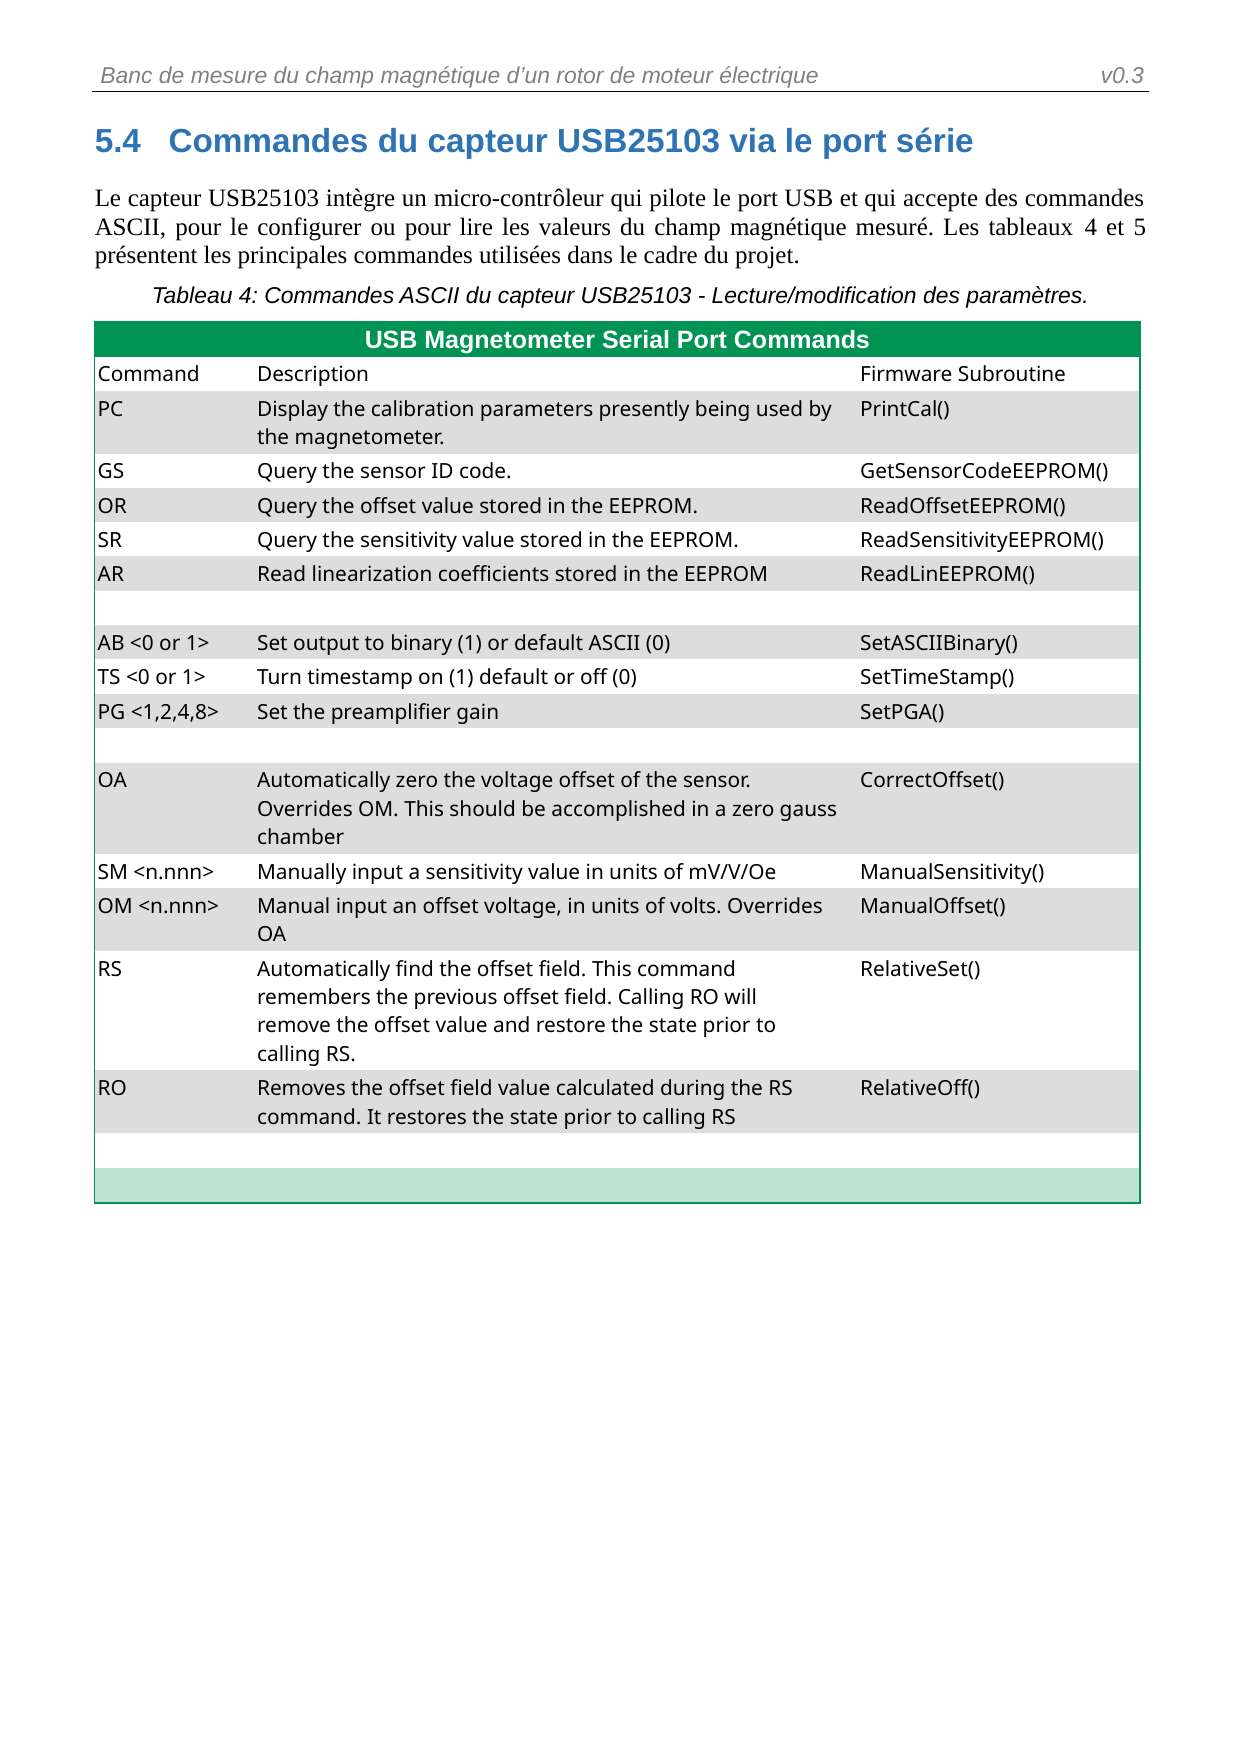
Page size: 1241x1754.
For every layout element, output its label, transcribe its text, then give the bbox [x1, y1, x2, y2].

table_cell Turn timestamp on (1) default or off (0) [254, 660, 857, 694]
table_cell PrintCal() [857, 391, 1139, 454]
table_cell [95, 1133, 254, 1168]
table_cell Query the sensitivity value stored in the EEPROM. [254, 522, 857, 556]
table_cell Display the calibration parameters presently being used by the magnetometer. [254, 391, 857, 454]
table_cell [857, 1168, 1139, 1202]
subtitle Commandes du capteur USB25103 via le port série [94, 121, 1146, 159]
table_cell GetSensorCodeEEPROM() [857, 454, 1139, 488]
table_cell [857, 591, 1139, 625]
table_cell ReadLinEEPROM() [857, 556, 1139, 591]
table_cell SR [95, 522, 254, 556]
text Le capteur USB25103 intègre un micro-contrôleur qui pilote le port USB et qui accepte des commandes ASCII, pour le configurer ou pour lire les valeurs du champ magnétique mesuré. Les tableaux 4 et 5 présentent les principales commandes utilisées dans le cadre du projet. [94, 183, 1146, 269]
table_cell Automatically find the offset field. This command remembers the previous offset field. Calling RO will remove the offset value and restore the state prior to calling RS. [254, 951, 857, 1070]
table_cell PG <1,2,4,8> [95, 694, 254, 728]
table_cell [95, 728, 254, 763]
table_cell RS [95, 951, 254, 1070]
table_cell PC [95, 391, 254, 454]
table_cell SM <n.nnn> [95, 854, 254, 888]
table_cell Manually input a sensitivity value in units of mV/V/Oe [254, 854, 857, 888]
table_cell [254, 1133, 857, 1168]
table_cell GS [95, 454, 254, 488]
table_header USB Magnetometer Serial Port Commands [95, 322, 1139, 357]
table_cell [857, 728, 1139, 763]
table_cell ReadOffsetEEPROM() [857, 488, 1139, 522]
table_cell TS <0 or 1> [95, 660, 254, 694]
table_cell AB <0 or 1> [95, 625, 254, 659]
table_cell OA [95, 763, 254, 854]
table_cell SetPGA() [857, 694, 1139, 728]
table_cell ManualSensitivity() [857, 854, 1139, 888]
table_cell [254, 728, 857, 763]
table_cell OR [95, 488, 254, 522]
table_cell Firmware Subroutine [857, 357, 1139, 391]
table_cell SetASCIIBinary() [857, 625, 1139, 659]
table_cell Query the sensor ID code. [254, 454, 857, 488]
table_cell ReadSensitivityEEPROM() [857, 522, 1139, 556]
table_cell Set the preamplifier gain [254, 694, 857, 728]
table_cell [857, 1133, 1139, 1168]
table_cell RelativeOff() [857, 1070, 1139, 1133]
table_cell Manual input an offset voltage, in units of volts. Overrides OA [254, 888, 857, 951]
table_cell CorrectOffset() [857, 763, 1139, 854]
table_cell Query the offset value stored in the EEPROM. [254, 488, 857, 522]
text Tableau 4: Commandes ASCII du capteur USB25103 - Lecture/modification des paramètres. [94, 282, 1146, 308]
table_cell [254, 1168, 857, 1202]
table_cell Automatically zero the voltage offset of the sensor. Overrides OM. This should be accomplished in a zero gauss chamber [254, 763, 857, 854]
table_cell Set output to binary (1) or default ASCII (0) [254, 625, 857, 659]
table_cell Description [254, 357, 857, 391]
table_cell Command [95, 357, 254, 391]
table_cell SetTimeStamp() [857, 660, 1139, 694]
table_cell Removes the offset field value calculated during the RS command. It restores the state prior to calling RS [254, 1070, 857, 1133]
table_cell [254, 591, 857, 625]
table_cell [95, 591, 254, 625]
table_cell AR [95, 556, 254, 591]
table_cell Read linearization coefficients stored in the EEPROM [254, 556, 857, 591]
table_cell ManualOffset() [857, 888, 1139, 951]
table_cell OM <n.nnn> [95, 888, 254, 951]
table_cell [95, 1168, 254, 1202]
table_cell RO [95, 1070, 254, 1133]
table_cell RelativeSet() [857, 951, 1139, 1070]
